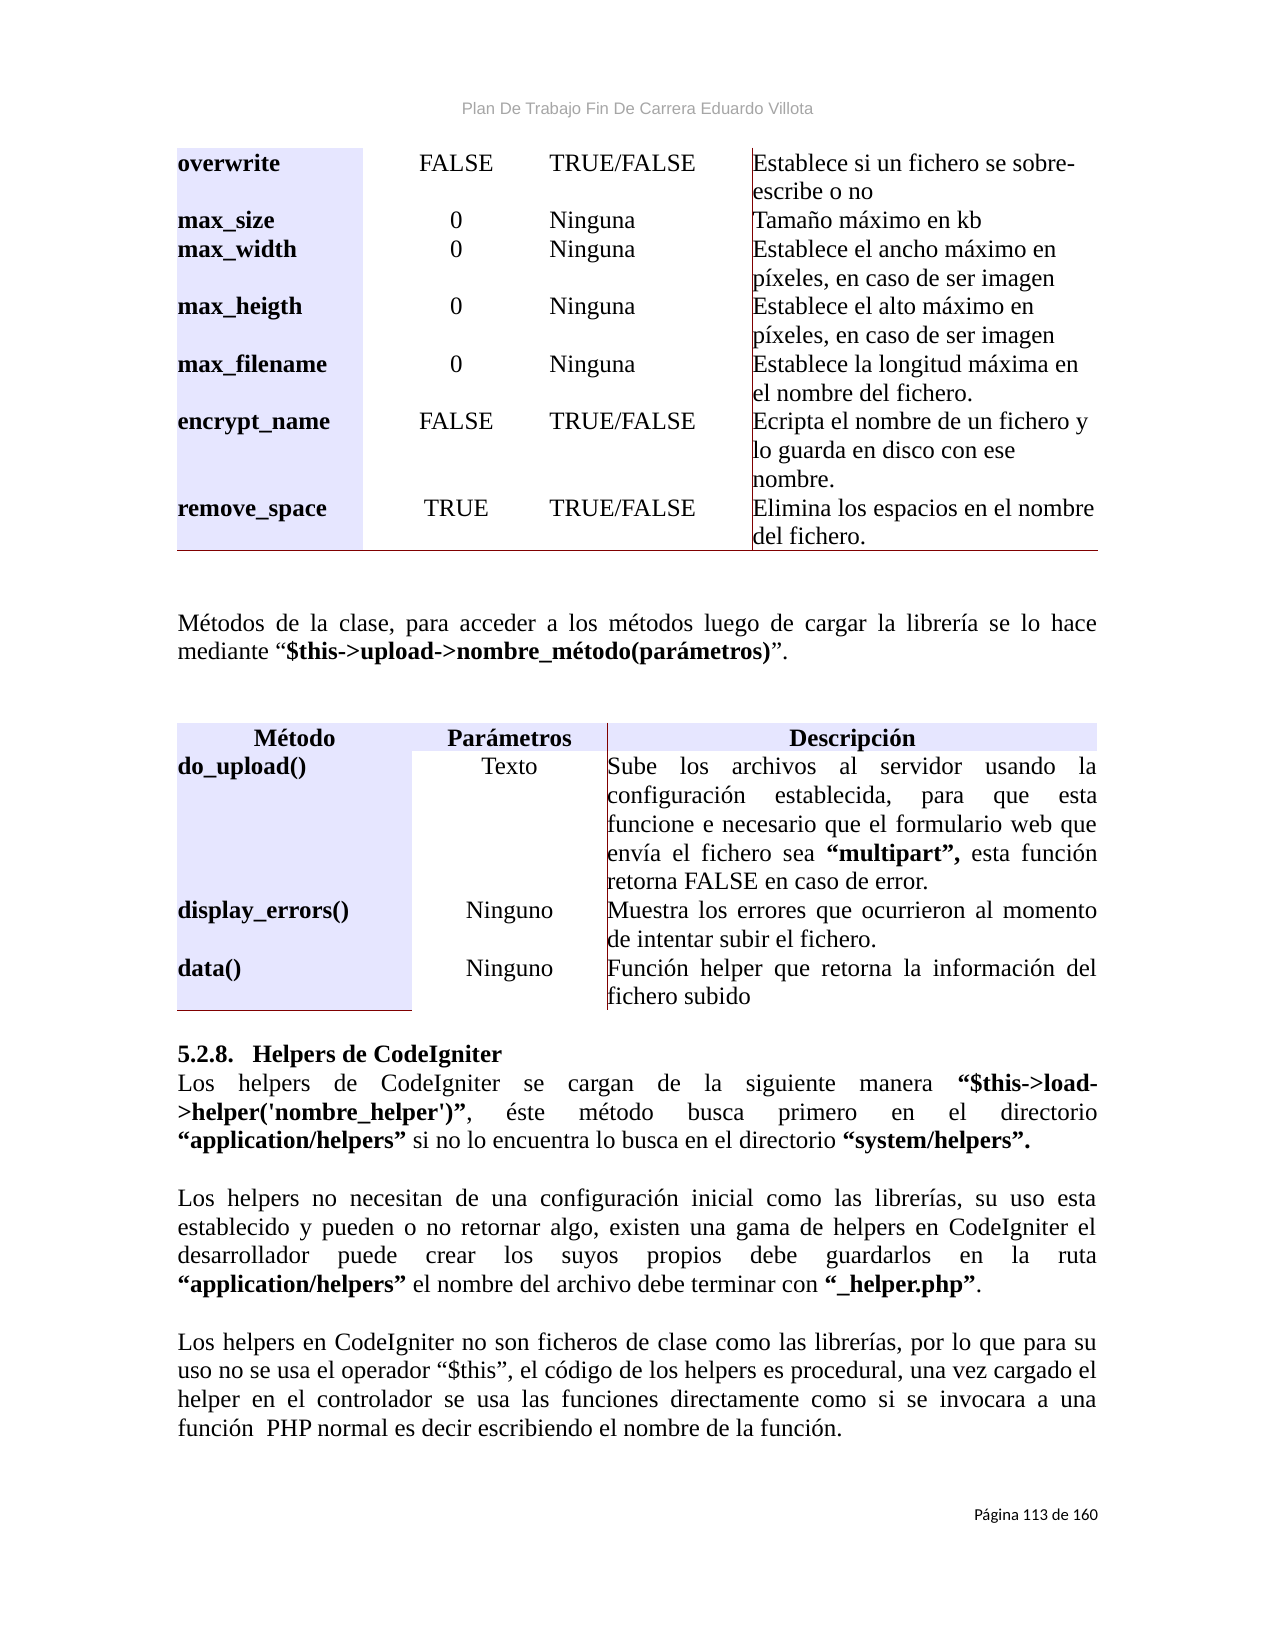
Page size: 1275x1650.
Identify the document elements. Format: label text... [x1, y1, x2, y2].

table_cell 0 [363, 234, 549, 291]
table_cell display_errors() [177, 895, 412, 953]
table_header Descripción [608, 723, 1097, 751]
table_cell encrypt_name [177, 406, 363, 493]
table_cell Establece la longitud máxima en el nombre del fichero. [753, 349, 1097, 406]
table_cell 0 [363, 291, 549, 349]
table_cell Ninguna [549, 234, 752, 291]
table_cell Establece si un fichero se sobre-escribe o no [753, 148, 1097, 205]
table_cell TRUE/FALSE [549, 406, 752, 493]
table_header Método [177, 723, 412, 751]
table_cell TRUE/FALSE [549, 493, 752, 550]
text Los helpers de CodeIgniter se cargan de la siguiente manera “$this->load->helper('nombre_helper')”, éste método busca primero en el directorio “application/helpers” si no lo encuentra lo busca en el directorio “system/helpers”. [177, 1068, 1098, 1154]
table_cell do_upload() [177, 751, 412, 895]
table_cell remove_space [177, 493, 363, 550]
table_cell max_size [177, 205, 363, 234]
table_cell Ninguno [412, 953, 607, 1010]
table_cell max_filename [177, 349, 363, 406]
table_cell Función helper que retorna la información del fichero subido [608, 953, 1097, 1010]
table_cell TRUE/FALSE [549, 148, 752, 205]
table_cell overwrite [177, 148, 363, 205]
table_cell Elimina los espacios en el nombre del fichero. [753, 493, 1097, 550]
table_cell data() [177, 953, 412, 1010]
text 5.2.8. Helpers de CodeIgniter [177, 1039, 1098, 1068]
table_cell 0 [363, 349, 549, 406]
table_cell Ninguna [549, 349, 752, 406]
table_cell Texto [412, 751, 607, 895]
table_cell Establece el ancho máximo en píxeles, en caso de ser imagen [753, 234, 1097, 291]
table_cell Establece el alto máximo en píxeles, en caso de ser imagen [753, 291, 1097, 349]
table_cell Ninguna [549, 291, 752, 349]
text Métodos de la clase, para acceder a los métodos luego de cargar la librería se lo hace mediante “$this->upload->nombre_método(parámetros)”. [177, 608, 1098, 665]
table_cell TRUE [363, 493, 549, 550]
table_cell max_heigth [177, 291, 363, 349]
table_cell Ecripta el nombre de un fichero y lo guarda en disco con ese nombre. [753, 406, 1097, 493]
table_cell max_width [177, 234, 363, 291]
table_cell Tamaño máximo en kb [753, 205, 1097, 234]
text Los helpers en CodeIgniter no son ficheros de clase como las librerías, por lo que para su uso no se usa el operador “$this”, el código de los helpers es procedural, una vez cargado el helper en el controlador se usa las funciones directamente como si se invocara a una función PHP normal es decir escribiendo el nombre de la función. [177, 1327, 1098, 1442]
table_cell FALSE [363, 148, 549, 205]
table_cell Ninguno [412, 895, 607, 953]
text Los helpers no necesitan de una configuración inicial como las librerías, su uso esta establecido y pueden o no retornar algo, existen una gama de helpers en CodeIgniter el desarrollador puede crear los suyos propios debe guardarlos en la ruta “application/helpers” el nombre del archivo debe terminar con “_helper.php”. [177, 1183, 1098, 1298]
table_cell 0 [363, 205, 549, 234]
table_cell FALSE [363, 406, 549, 493]
table_cell Ninguna [549, 205, 752, 234]
table_cell Muestra los errores que ocurrieron al momento de intentar subir el fichero. [608, 895, 1097, 953]
table_header Parámetros [412, 723, 607, 751]
table_cell Sube los archivos al servidor usando la configuración establecida, para que esta funcione e necesario que el formulario web que envía el fichero sea “multipart”, esta función retorna FALSE en caso de error. [608, 751, 1097, 895]
